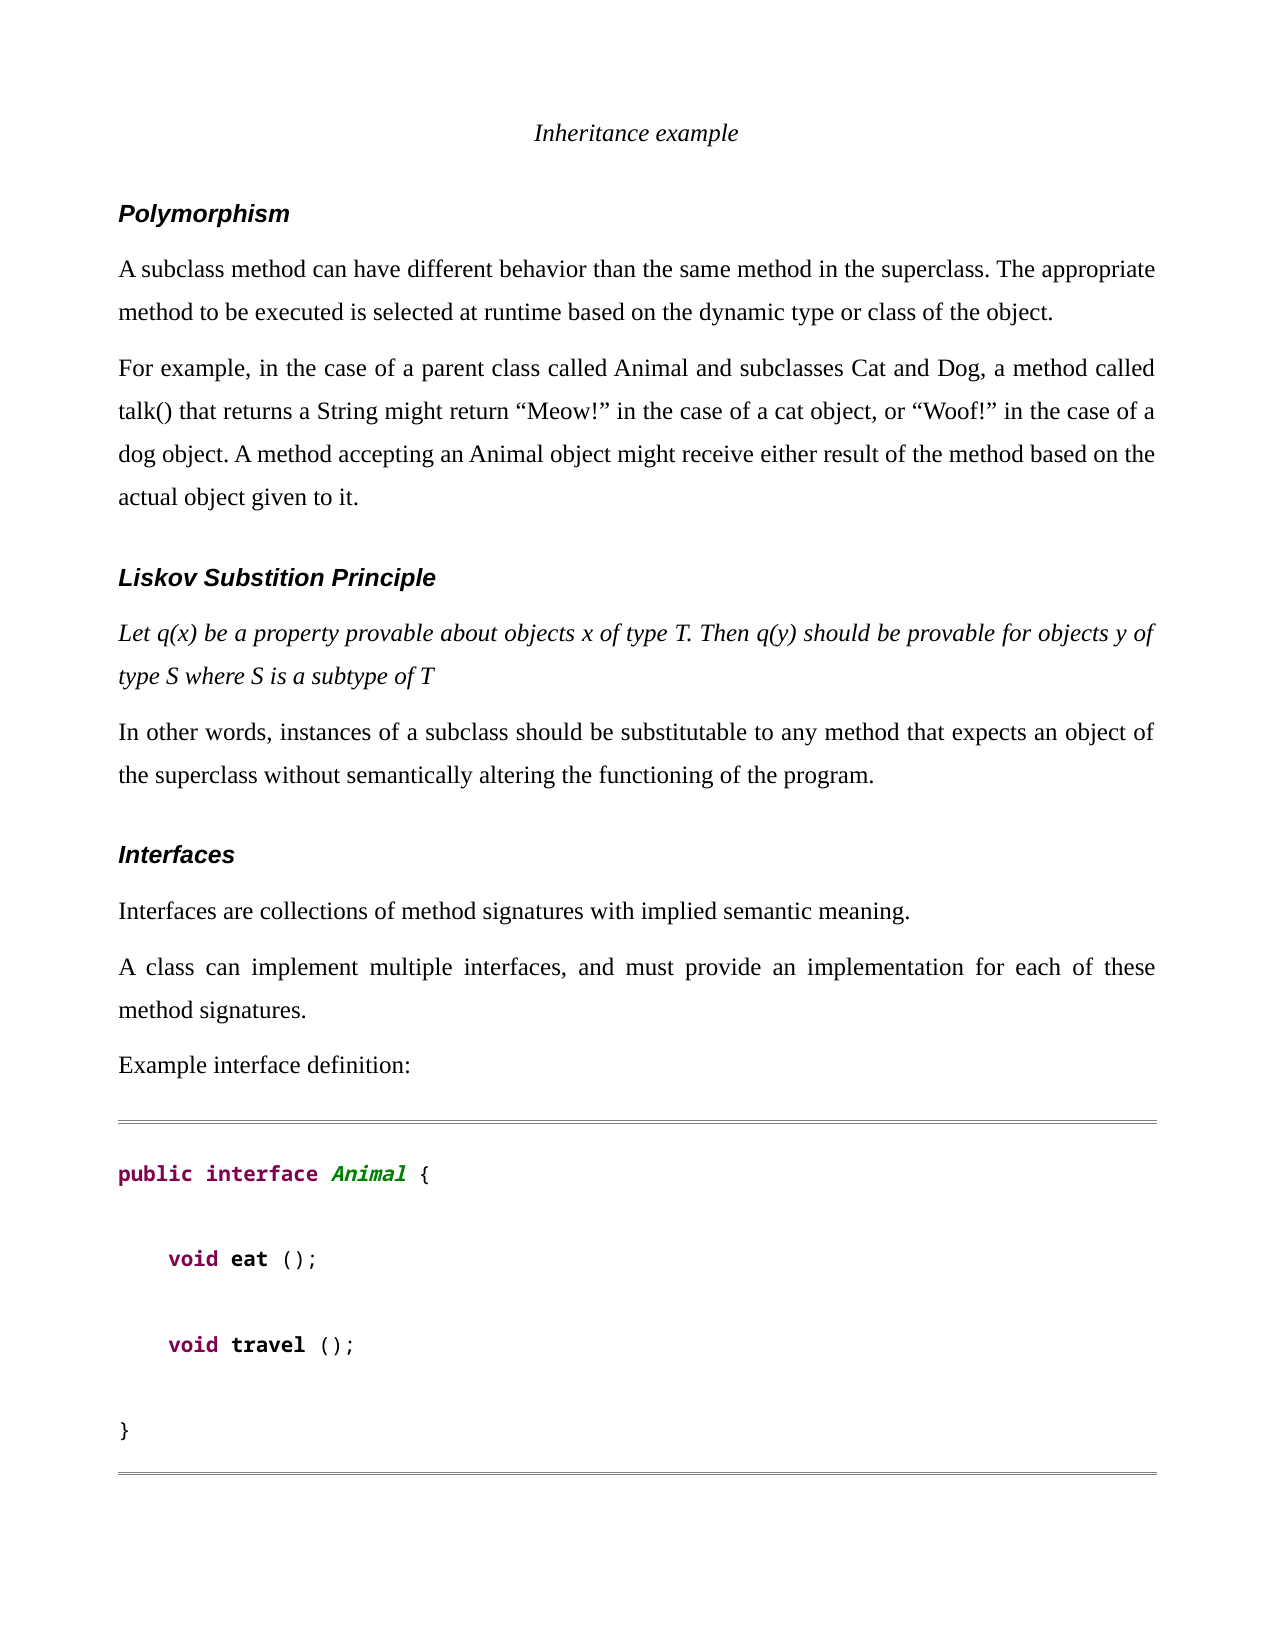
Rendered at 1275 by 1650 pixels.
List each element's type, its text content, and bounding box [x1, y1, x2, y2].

text Interfaces are collections of method signatures with implied semantic meaning. [118, 896, 1157, 925]
text For example, in the case of a parent class called Animal and subclasses Cat and Dog, a method called talk() that returns a String might return “Meow!” in the case of a cat object, or “Woof!” in the case of a dog object. A method accepting an Animal object might receive either result of the method based on the actual object given to it. [118, 353, 1157, 511]
text void eat (); [118, 1244, 1157, 1273]
text A class can implement multiple interfaces, and must provide an implementation for each of these method signatures. [118, 952, 1157, 1023]
subtitle Liskov Substition Principle [118, 563, 1157, 591]
text Inheritance example [118, 118, 1157, 147]
text Example interface definition: [118, 1050, 1157, 1079]
text In other words, instances of a subclass should be substitutable to any method that expects an object of the superclass without semantically altering the functioning of the program. [118, 717, 1157, 789]
text public interface Animal { [118, 1159, 1157, 1188]
text void travel (); [118, 1330, 1157, 1358]
subtitle Polymorphism [118, 199, 1157, 227]
subtitle Interfaces [118, 841, 1157, 869]
text } [118, 1415, 1157, 1443]
text Let q(x) be a property provable about objects x of type T. Then q(y) should be provable for objects y of type S where S is a subtype of T [118, 618, 1157, 690]
text A subclass method can have different behavior than the same method in the superclass. The appropriate method to be executed is selected at runtime based on the dynamic type or class of the object. [118, 254, 1157, 326]
